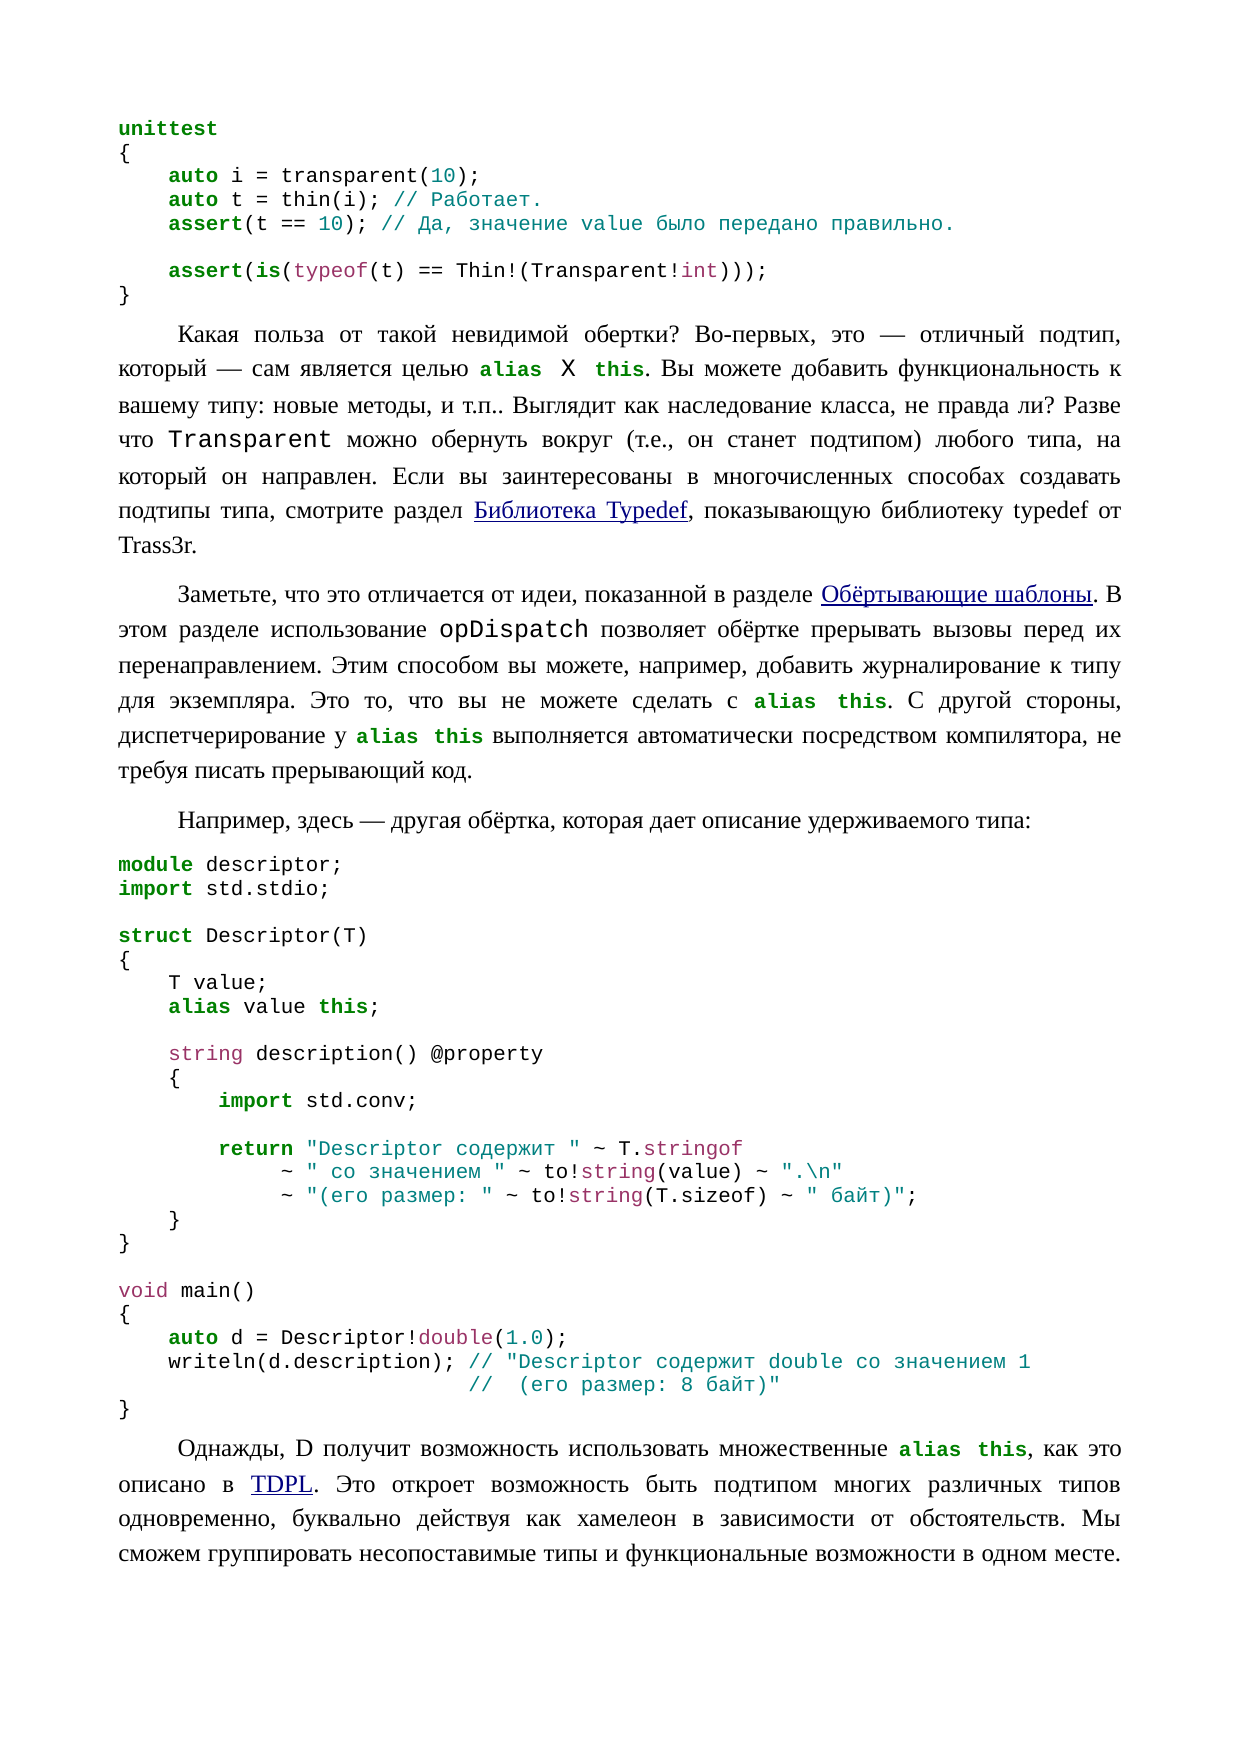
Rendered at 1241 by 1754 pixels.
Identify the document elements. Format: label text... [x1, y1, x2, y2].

text } [118, 284, 1122, 307]
text Заметьте, что это отличается от идеи, показанной в разделе Обёртывающие шаблоны. В этом разделе использование opDispatch позволяет обёртке прерывать вызовы перед их перенаправлением. Этим способом вы можете, например, добавить журналирование к типу для экземпляра. Это то, что вы не можете сделать с alias this. С другой стороны, диспетчерирование у alias this выполняется автоматически посредством компилятора, не требуя писать прерывающий код. [118, 579, 1122, 784]
text string description() @property [118, 1043, 1122, 1067]
text module descriptor; [118, 854, 1122, 878]
text import std.stdio; [118, 878, 1122, 901]
text unittest [118, 118, 1122, 142]
text return "Descriptor содержит " ~ T.stringof [118, 1138, 1122, 1161]
text ~ "(его размер: " ~ to!string(T.sizeof) ~ " байт)"; [118, 1185, 1122, 1209]
text T value; [118, 972, 1122, 996]
text } [118, 1232, 1122, 1256]
text Например, здесь — другая обёртка, которая дает описание удерживаемого типа: [118, 805, 1122, 833]
text assert(is(typeof(t) == Thin!(Transparent!int))); [118, 260, 1122, 284]
text struct Descriptor(T) [118, 925, 1122, 949]
text auto t = thin(i); // Работает. [118, 189, 1122, 213]
text // (его размер: 8 байт)" [118, 1374, 1122, 1398]
text void main() [118, 1280, 1122, 1303]
text Какая польза от такой невидимой обертки? Во-первых, это — отличный подтип, который — сам является целью alias X this. Вы можете добавить функциональность к вашему типу: новые методы, и т.п.. Выглядит как наследование класса, не правда ли? Разве что Transparent можно обернуть вокруг (т.е., он станет подтипом) любого типа, на который он направлен. Если вы заинтересованы в многочисленных способах создавать подтипы типа, смотрите раздел Библиотека Typedef, показывающую библиотеку typedef от Trass3r. [118, 319, 1122, 559]
text import std.conv; [118, 1091, 1122, 1114]
text alias value this; [118, 996, 1122, 1019]
text auto d = Descriptor!double(1.0); [118, 1327, 1122, 1351]
text auto i = transparent(10); [118, 165, 1122, 189]
text ~ " со значением " ~ to!string(value) ~ ".\n" [118, 1161, 1122, 1185]
text { [118, 1303, 1122, 1327]
text } [118, 1209, 1122, 1232]
text } [118, 1398, 1122, 1422]
text writeln(d.description); // "Descriptor содержит double со значением 1 [118, 1351, 1122, 1374]
text { [118, 949, 1122, 972]
text Однажды, D получит возможность использовать множественные alias this, как это описано в TDPL. Это откроет возможность быть подтипом многих различных типов одновременно, буквально действуя как хамелеон в зависимости от обстоятельств. Мы сможем группировать несопоставимые типы и функциональные возможности в одном месте. [118, 1433, 1122, 1566]
text { [118, 142, 1122, 165]
text assert(t == 10); // Да, значение value было передано правильно. [118, 213, 1122, 236]
text { [118, 1067, 1122, 1091]
